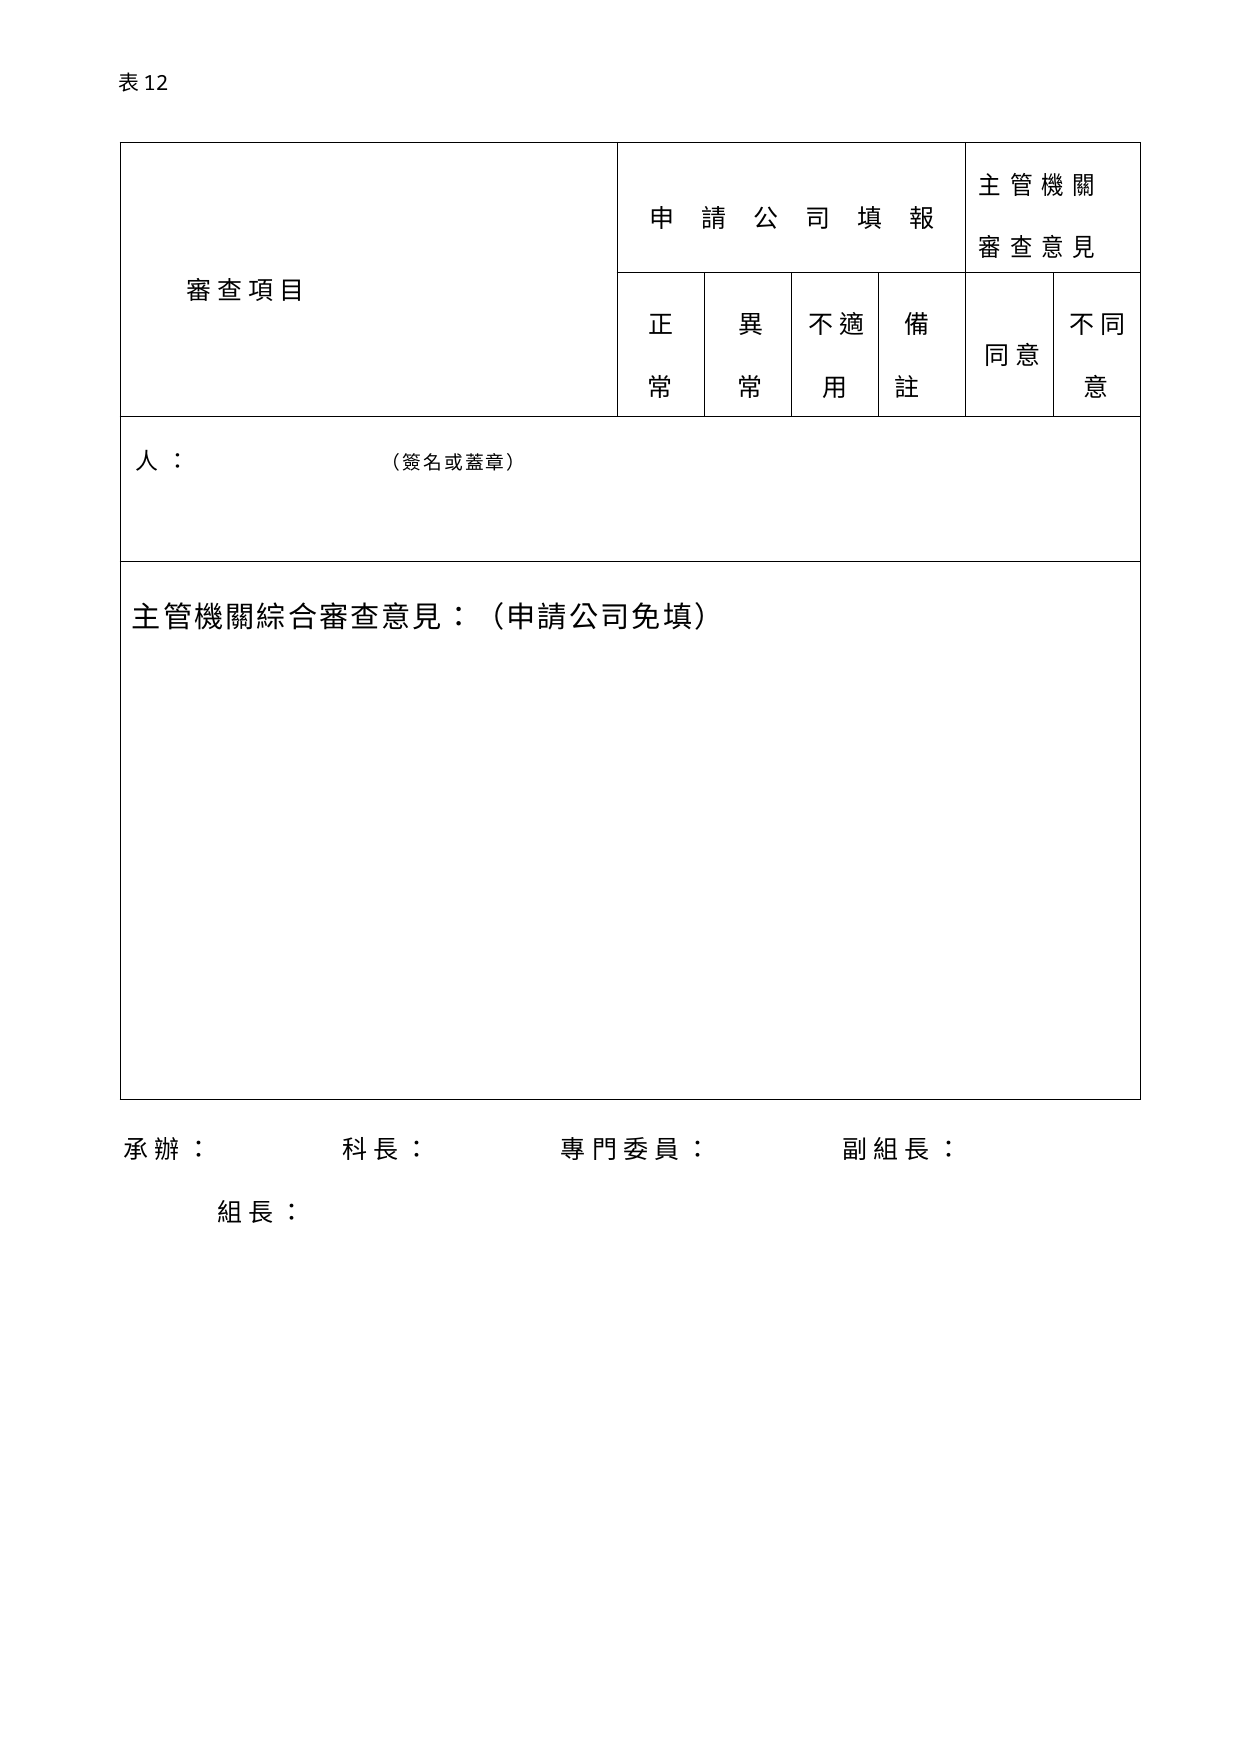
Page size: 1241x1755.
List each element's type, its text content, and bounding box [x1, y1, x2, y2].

table_header 主管機關 審查意見 [966, 143, 1140, 272]
table_cell 不同意 [1054, 273, 1140, 416]
table_header 申 請 公 司 填 報 [618, 143, 965, 272]
table_cell 異 常 [705, 273, 791, 416]
table_cell 不適用 [792, 273, 878, 416]
table_cell 人： （簽名或蓋章） [121, 417, 1140, 561]
table_cell 備 註 [879, 273, 965, 416]
table_header 審查項目 [121, 143, 617, 416]
subtitle 承辦： 科長： 專門委員： 副組長： 組長： [120, 1106, 1120, 1231]
table_cell 同意 [966, 273, 1053, 416]
table_cell 正 常 [618, 273, 704, 416]
table_cell 主管機關綜合審查意見：（申請公司免填） [121, 562, 1140, 1099]
